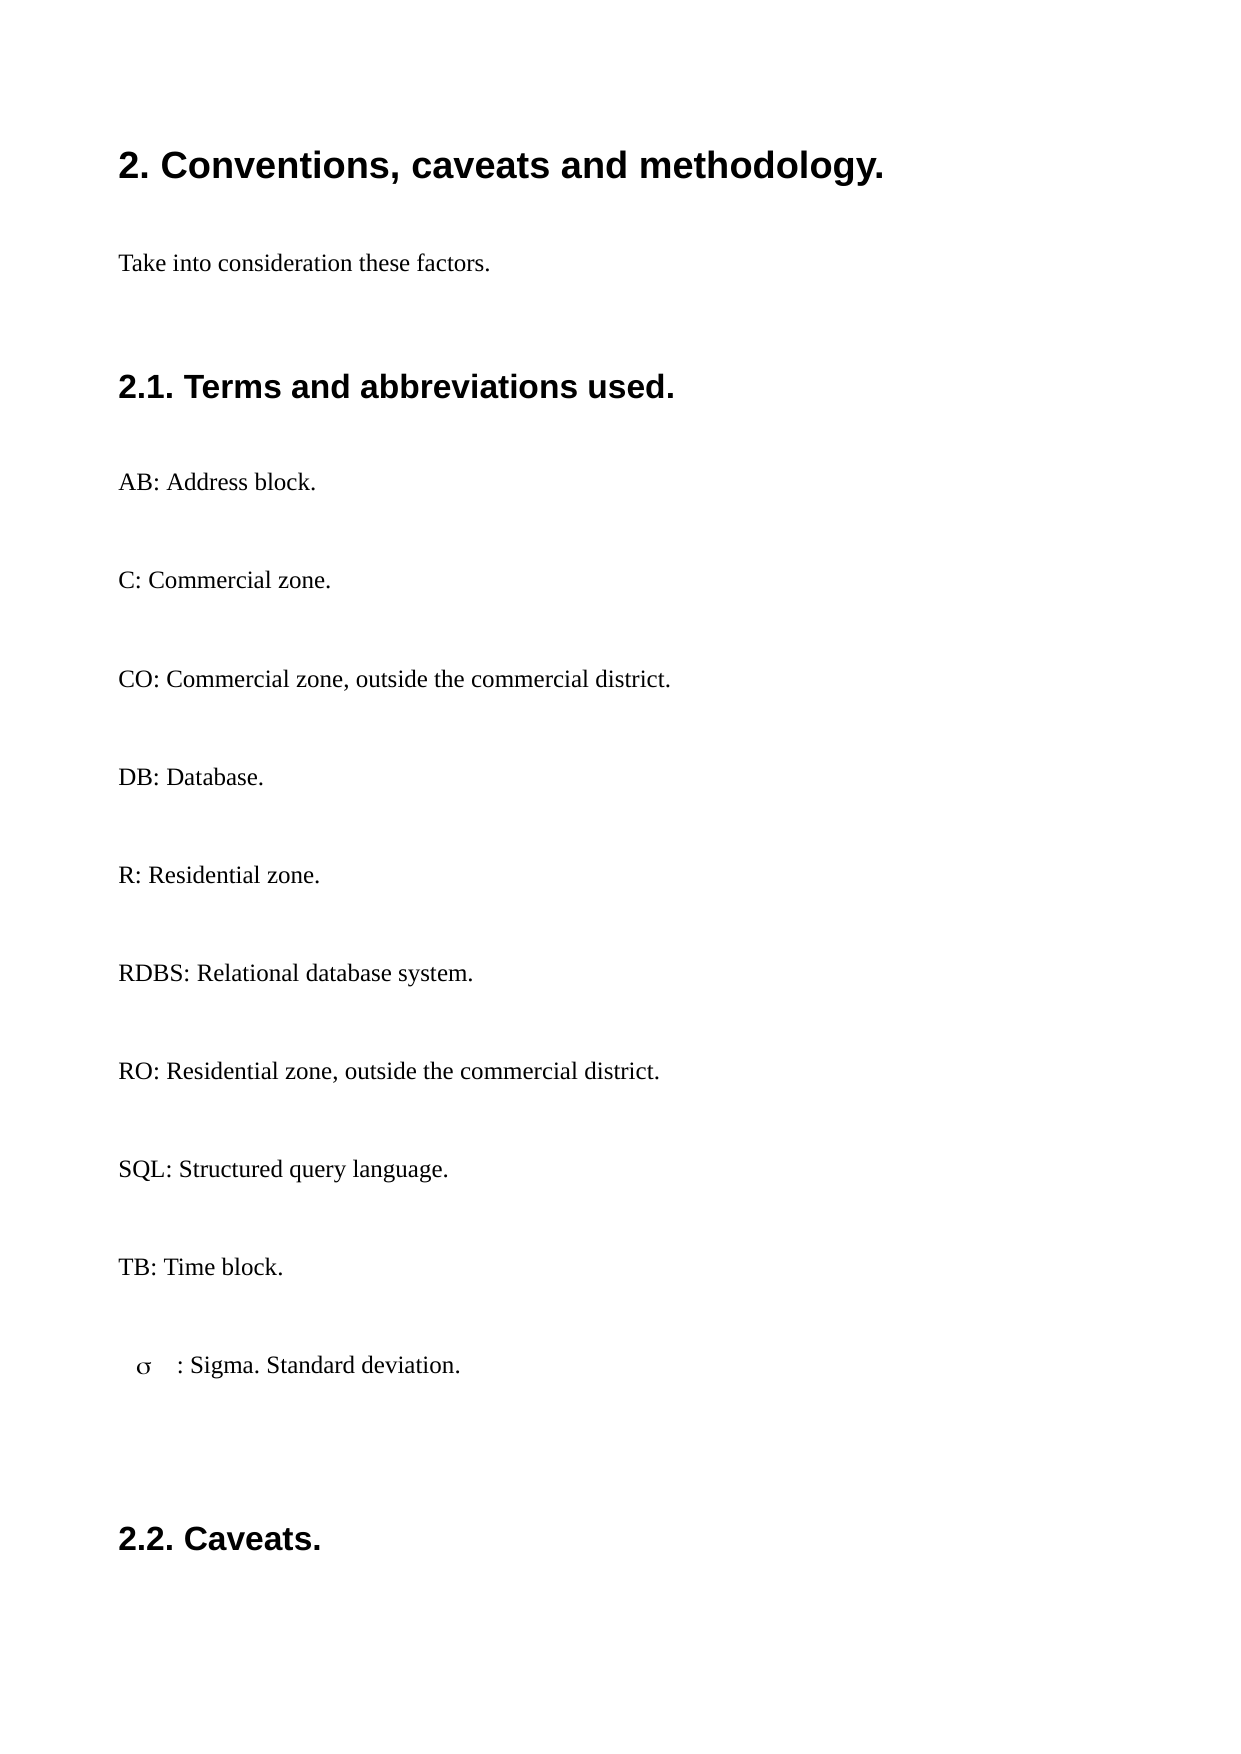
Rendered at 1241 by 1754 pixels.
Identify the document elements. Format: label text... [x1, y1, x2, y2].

text TB: Time block. [118, 1252, 1122, 1281]
subtitle 2. Conventions, caveats and methodology. [118, 143, 1122, 187]
text : Sigma. Standard deviation. [118, 1351, 1122, 1379]
subtitle 2.1. Terms and abbreviations used. [118, 367, 1122, 406]
text Take into consideration these factors. [118, 248, 1122, 277]
text C: Commercial zone. [118, 566, 1122, 594]
text RO: Residential zone, outside the commercial district. [118, 1056, 1122, 1085]
text SQL: Structured query language. [118, 1154, 1122, 1183]
text AB: Address block. [118, 467, 1122, 496]
text RDBS: Relational database system. [118, 958, 1122, 987]
text DB: Database. [118, 762, 1122, 791]
subtitle 2.2. Caveats. [118, 1519, 1122, 1557]
text R: Residential zone. [118, 860, 1122, 889]
text CO: Commercial zone, outside the commercial district. [118, 664, 1122, 692]
